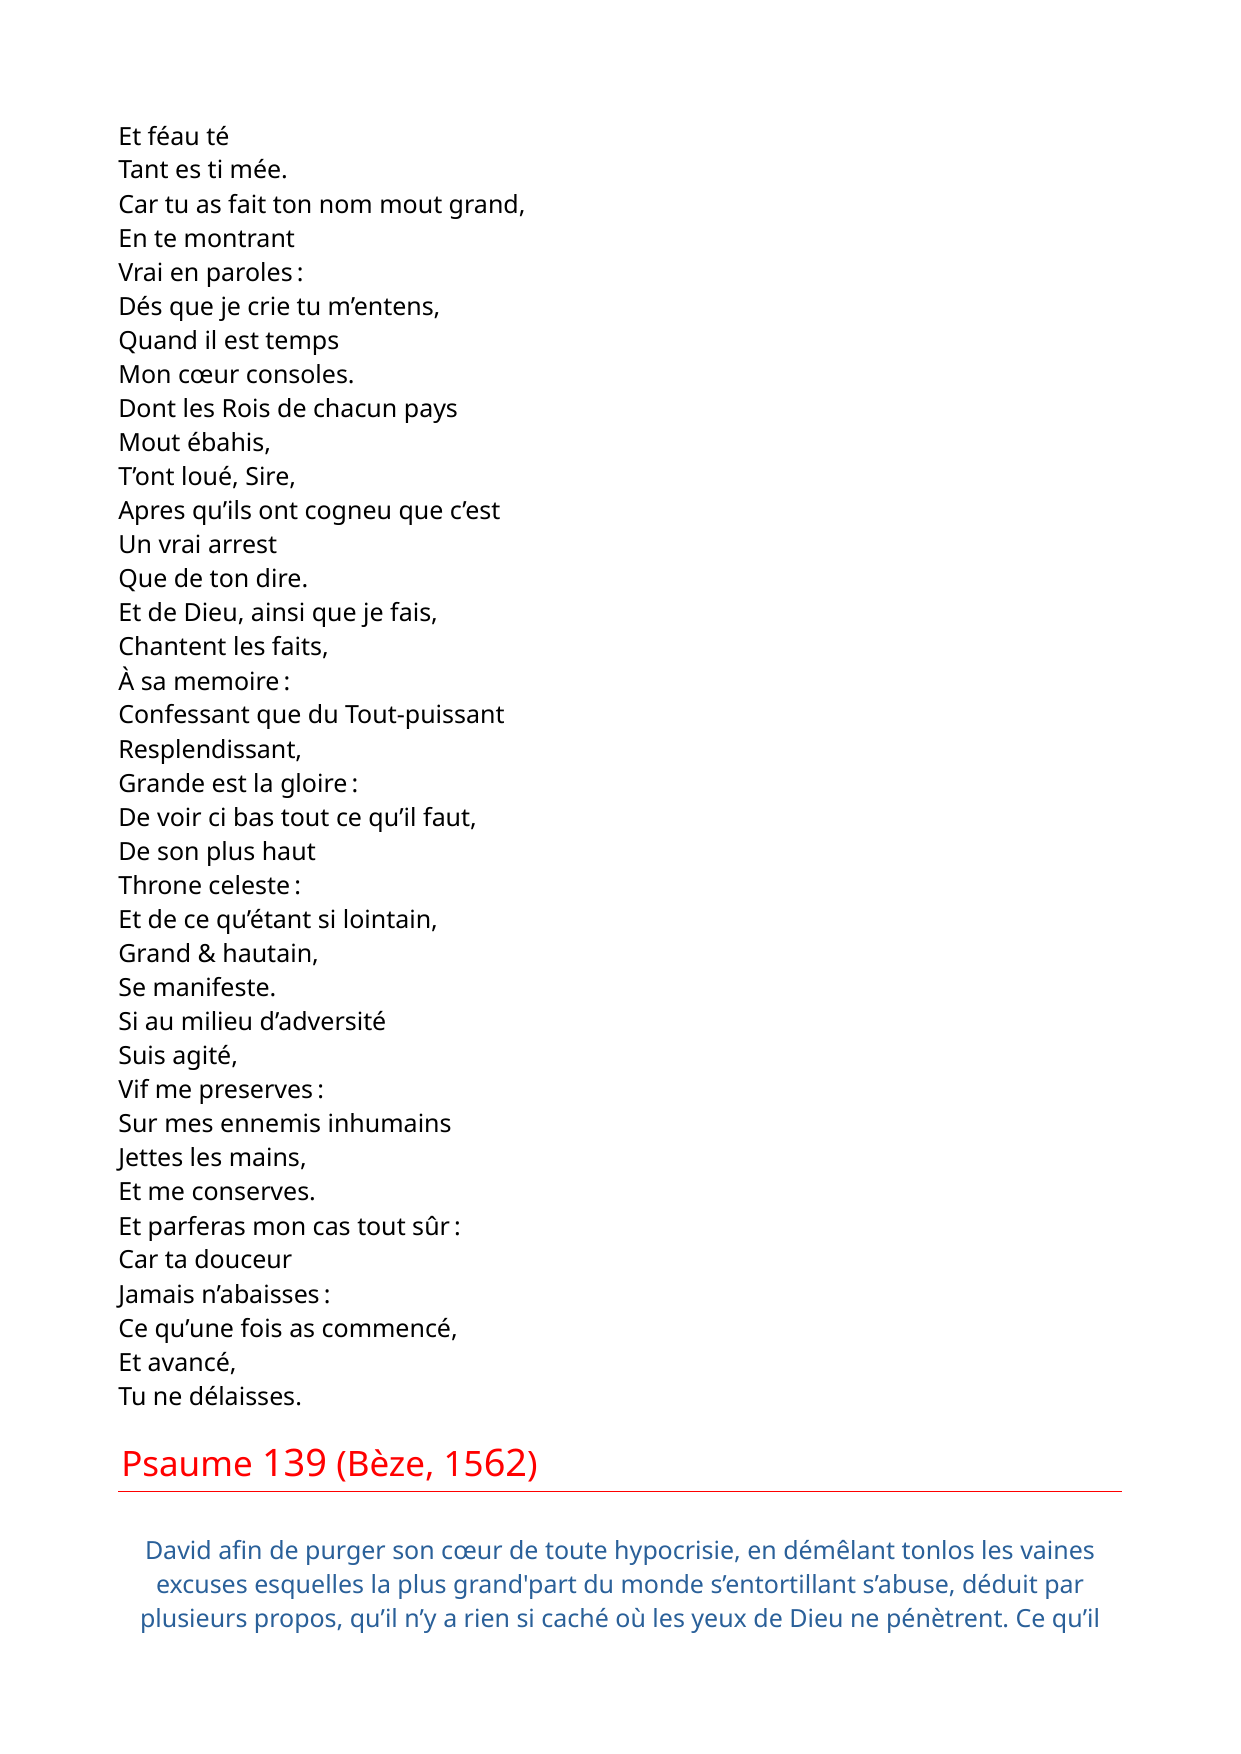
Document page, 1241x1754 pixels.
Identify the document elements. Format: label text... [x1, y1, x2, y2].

text Car ta douceur [118, 1242, 1122, 1276]
text Vrai en paroles : [118, 254, 1122, 288]
text Grande est la gloire : [118, 765, 1122, 799]
text Car tu as fait ton nom mout grand, [118, 186, 1122, 220]
text Dés que je crie tu m’entens, [118, 288, 1122, 322]
text Resplendissant, [118, 731, 1122, 765]
text Chantent les faits, [118, 629, 1122, 663]
text Jettes les mains, [118, 1140, 1122, 1174]
text Et me conserves. [118, 1174, 1122, 1208]
text Apres qu’ils ont cogneu que c’est [118, 493, 1122, 527]
text Sur mes ennemis inhumains [118, 1106, 1122, 1140]
text David afin de purger son cœur de toute hypocrisie, en démêlant tonlos les vaines excuses esquelles la plus grand'part du monde s’entortillant s’abuse, déduit par plusieurs propos, qu’il n’y a rien si caché où les yeux de Dieu ne pénètrent. Ce qu’il [118, 1533, 1122, 1635]
text Se manifeste. [118, 970, 1122, 1004]
text En te montrant [118, 220, 1122, 254]
text De son plus haut [118, 833, 1122, 867]
text Jamais n’abaisses : [118, 1276, 1122, 1310]
text Tu ne délaisses. [118, 1378, 1122, 1412]
text Et de ce qu’étant si lointain, [118, 902, 1122, 936]
text Et féau té [118, 118, 1122, 152]
text Ce qu’une fois as commencé, [118, 1310, 1122, 1344]
text Que de ton dire. [118, 561, 1122, 595]
text De voir ci bas tout ce qu’il faut, [118, 799, 1122, 833]
text Tant es ti mée. [118, 152, 1122, 186]
text Suis agité, [118, 1038, 1122, 1072]
text Mout ébahis, [118, 425, 1122, 459]
text Mon cœur consoles. [118, 357, 1122, 391]
text Dont les Rois de chacun pays [118, 391, 1122, 425]
text Et de Dieu, ainsi que je fais, [118, 595, 1122, 629]
text Un vrai arrest [118, 527, 1122, 561]
text Et avancé, [118, 1344, 1122, 1378]
text T’ont loué, Sire, [118, 459, 1122, 493]
text Si au milieu d’adversité [118, 1004, 1122, 1038]
text Quand il est temps [118, 322, 1122, 357]
text Vif me preserves : [118, 1072, 1122, 1106]
subtitle Psaume 139 (Bèze, 1562) [118, 1433, 1122, 1491]
text À sa memoire : [118, 663, 1122, 697]
text Grand & hautain, [118, 936, 1122, 970]
text Et parferas mon cas tout sûr : [118, 1208, 1122, 1242]
text Confessant que du Tout-puissant [118, 697, 1122, 731]
text Throne celeste : [118, 867, 1122, 902]
